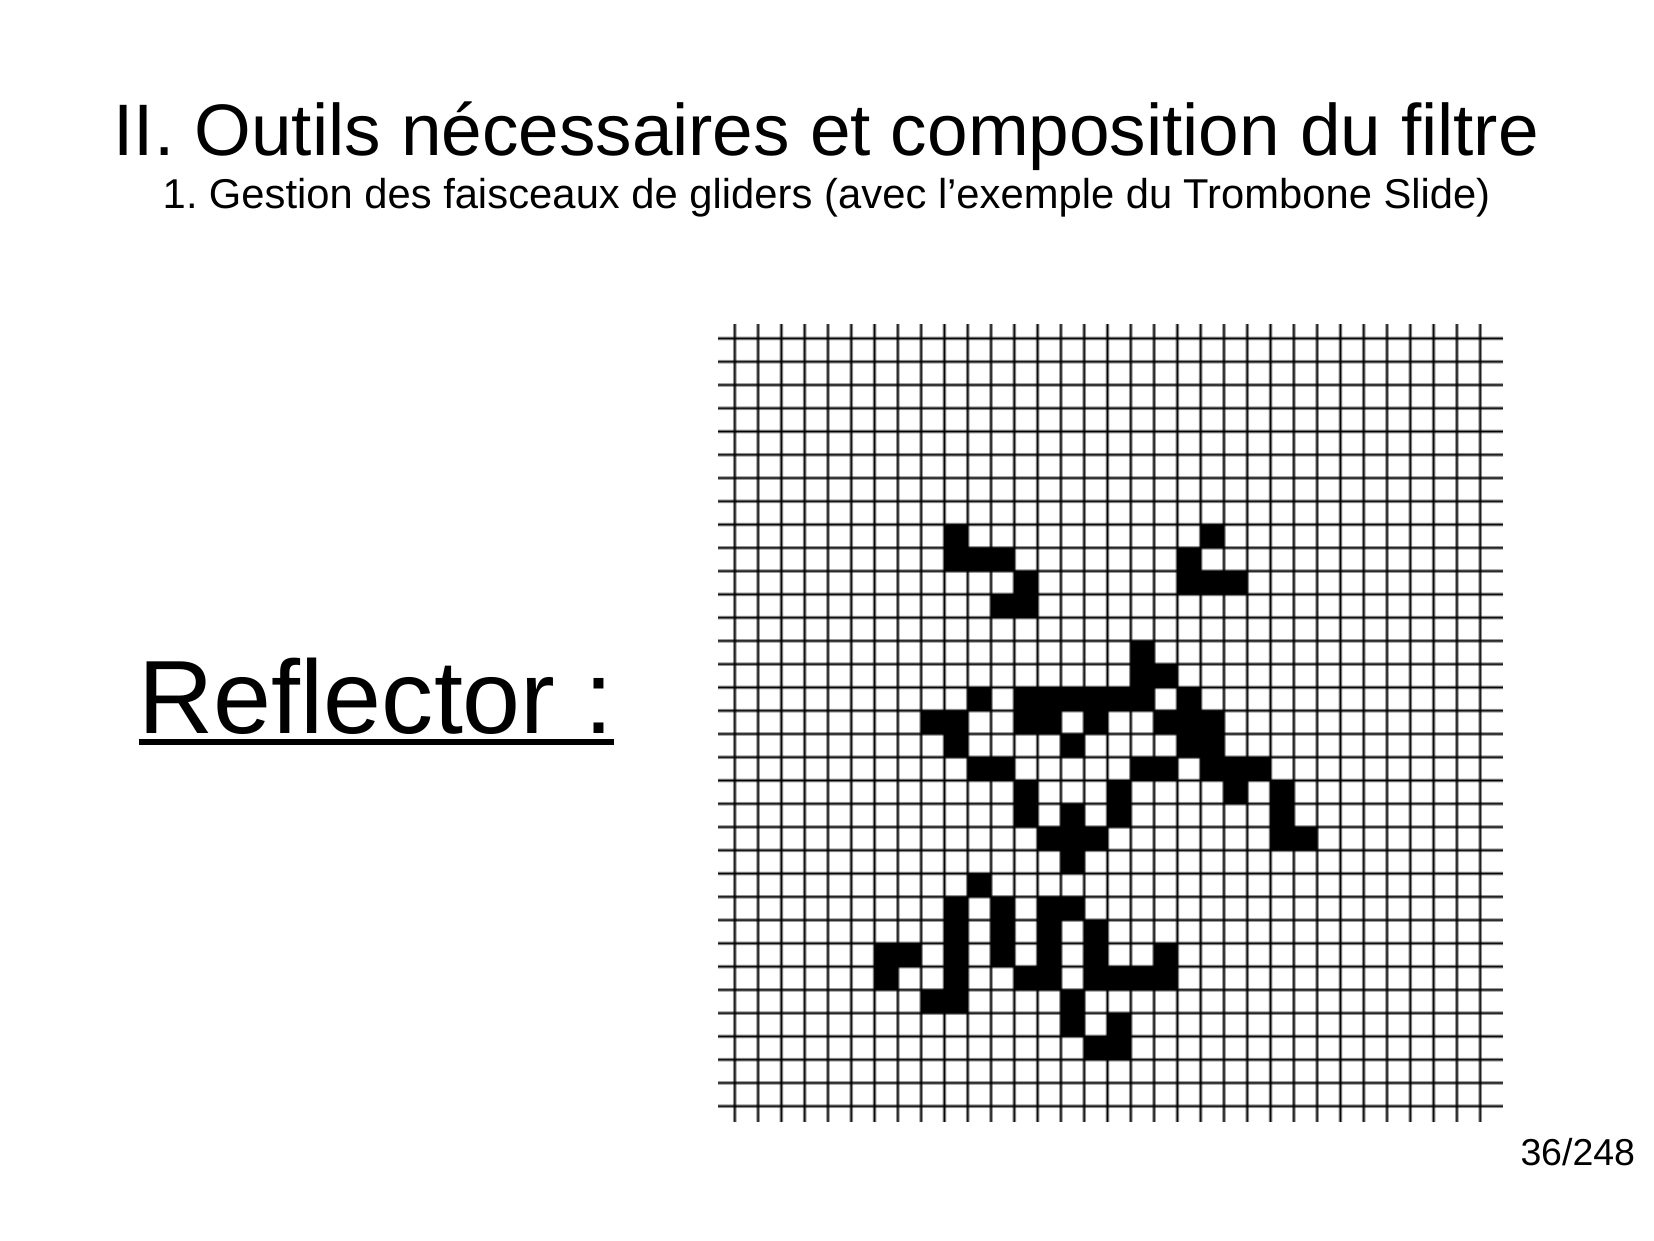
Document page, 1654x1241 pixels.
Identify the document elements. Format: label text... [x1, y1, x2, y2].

picture [718, 324, 1503, 1123]
title II. Outils nécessaires et composition du filtre 1. Gestion des faisceaux de gliders (avec l’exemple du Trombone Slide) [0, 30, 1654, 276]
text_box Reflector : [124, 631, 629, 763]
text_box <number>/248 [1505, 1124, 1654, 1182]
